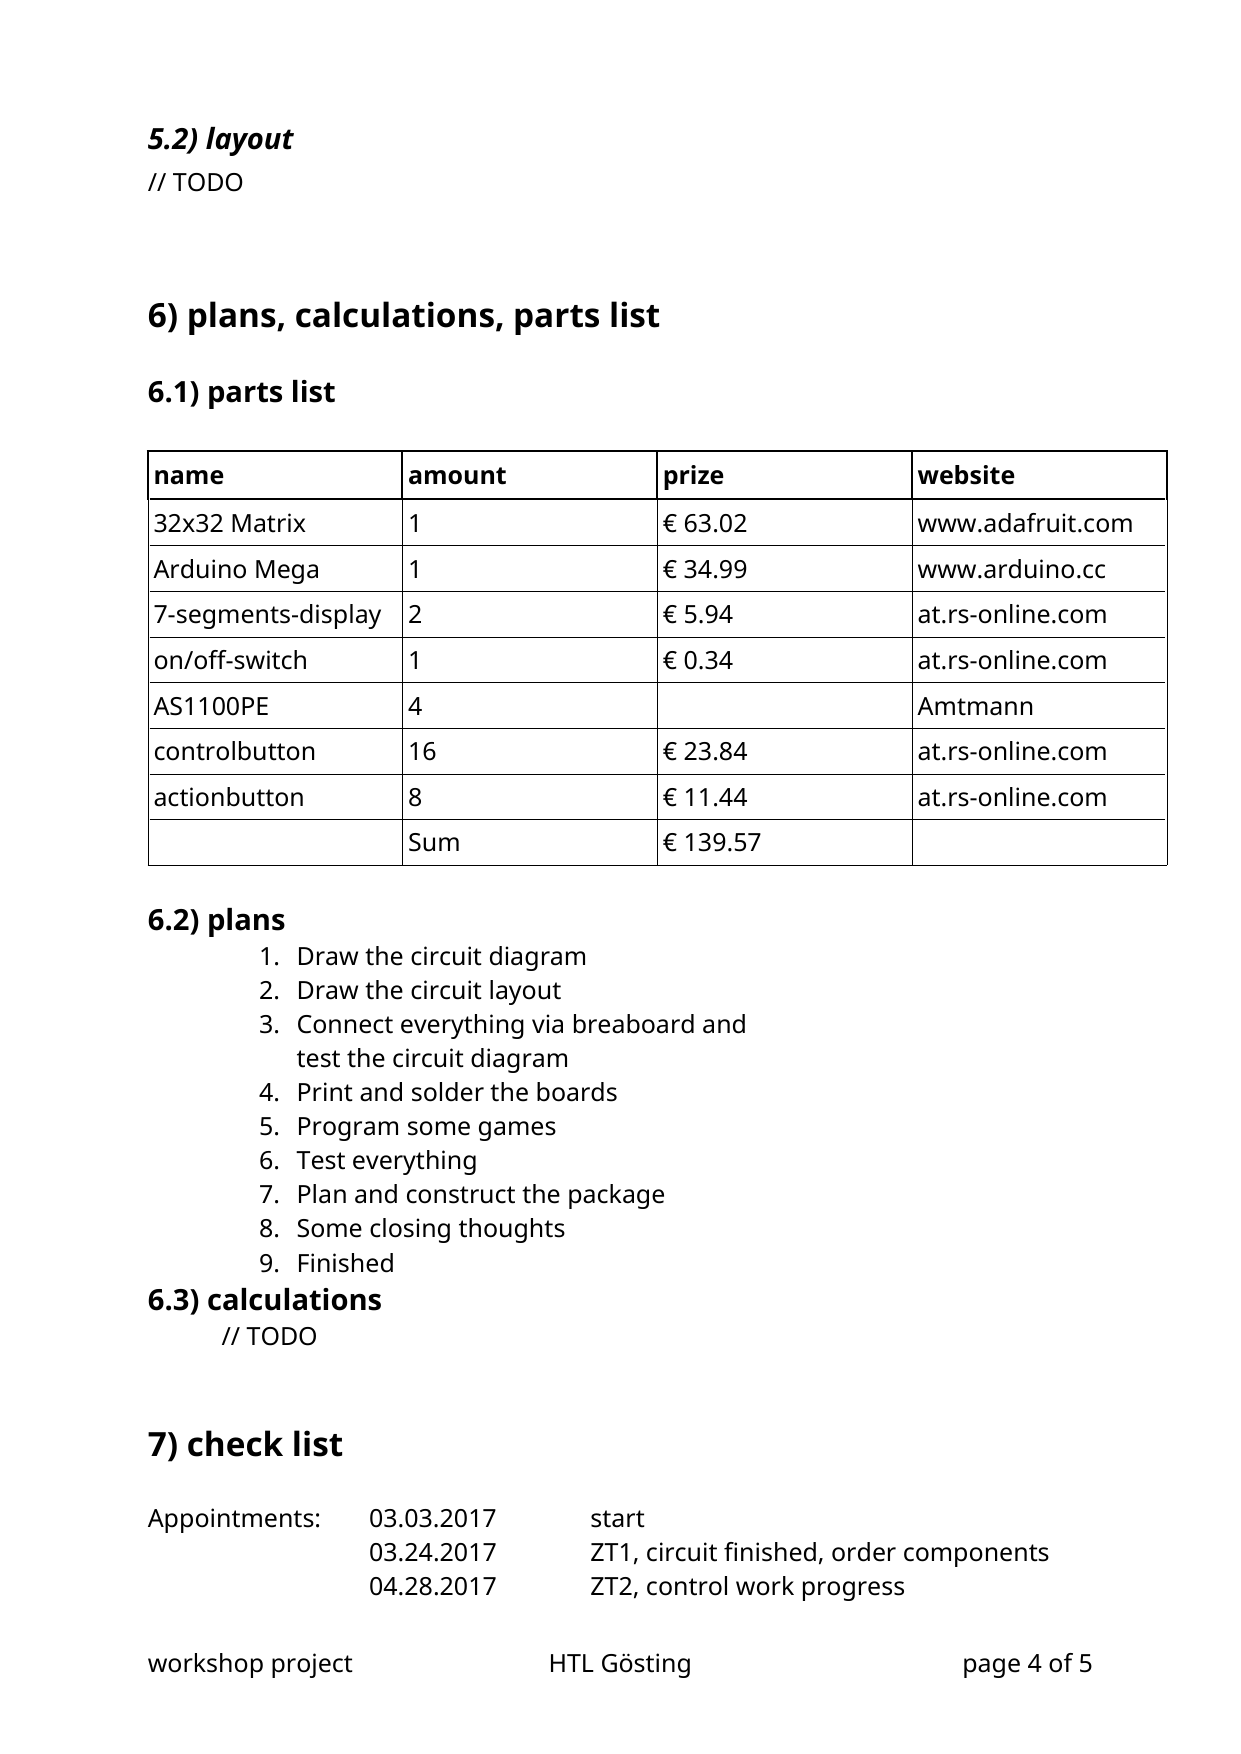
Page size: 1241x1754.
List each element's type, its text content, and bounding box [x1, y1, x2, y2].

table_cell € 11,44 [658, 775, 912, 819]
table_cell [149, 820, 402, 865]
table_cell actionbutton [149, 775, 402, 819]
table_cell € 34,99 [658, 546, 912, 591]
table_cell www.arduino.cc [913, 545, 1167, 591]
table_cell € 0,34 [658, 638, 912, 682]
table_cell Arduino Mega [149, 546, 402, 591]
subtitle 6.1) parts list [148, 371, 1240, 411]
subtitle 7) check list [148, 1421, 1240, 1467]
subtitle 6.2) plans [148, 899, 1240, 939]
table_cell AS1100PE [149, 683, 402, 728]
subtitle 6) plans, calculations, parts list [148, 291, 1240, 337]
table_cell at.rs-online.com [913, 728, 1167, 773]
table_cell 4 [403, 683, 657, 728]
subtitle 5.2) layout [148, 118, 1240, 158]
list Some closing thoughts [259, 1211, 1167, 1245]
table_header name [149, 452, 401, 498]
table_header website [913, 452, 1166, 498]
table_cell 2 [403, 592, 657, 637]
table_cell [658, 683, 912, 728]
table_cell € 139,57 [658, 820, 912, 865]
table_cell on/off-switch [149, 638, 402, 682]
table_cell 8 [403, 775, 657, 819]
table_cell www.adafruit.com [913, 498, 1167, 545]
list Test everything [259, 1143, 1167, 1177]
table_header prize [658, 452, 911, 498]
table_cell at.rs-online.com [913, 774, 1167, 819]
list Finished [259, 1245, 1167, 1279]
table_cell 1 [403, 500, 657, 545]
table_cell 7-segments-display [149, 592, 402, 637]
list Program some games [259, 1109, 1167, 1143]
table_cell at.rs-online.com [913, 637, 1167, 682]
table_cell controlbutton [149, 729, 402, 773]
list Draw the circuit layout [259, 973, 1167, 1007]
text 03.24.2017 ZT1, circuit finished, order components [148, 1535, 1240, 1569]
table_cell 32x32 Matrix [149, 499, 402, 545]
subtitle 6.3) calculations [148, 1279, 1240, 1319]
list Plan and construct the package [259, 1177, 1167, 1211]
text // TODO [148, 164, 1240, 198]
list Draw the circuit diagram [259, 939, 1167, 973]
table_header amount [403, 452, 656, 498]
list Connect everything via breaboard and test the circuit diagram [259, 1007, 1167, 1075]
table_cell € 5,94 [658, 592, 912, 637]
table_cell 16 [403, 729, 657, 773]
table_cell [913, 819, 1167, 865]
table_cell at.rs-online.com [913, 591, 1167, 637]
table_cell 1 [403, 546, 657, 591]
table_cell 1 [403, 638, 657, 682]
text 04.28.2017 ZT2, control work progress [148, 1569, 1240, 1603]
list Print and solder the boards [259, 1075, 1167, 1109]
text Appointments: 03.03.2017 start [148, 1501, 1240, 1535]
table_cell Sum [403, 820, 657, 865]
table_cell € 23,84 [658, 729, 912, 773]
table_cell Amtmann [913, 682, 1167, 728]
table_cell € 63,02 [658, 500, 912, 545]
text // TODO [148, 1319, 1240, 1353]
